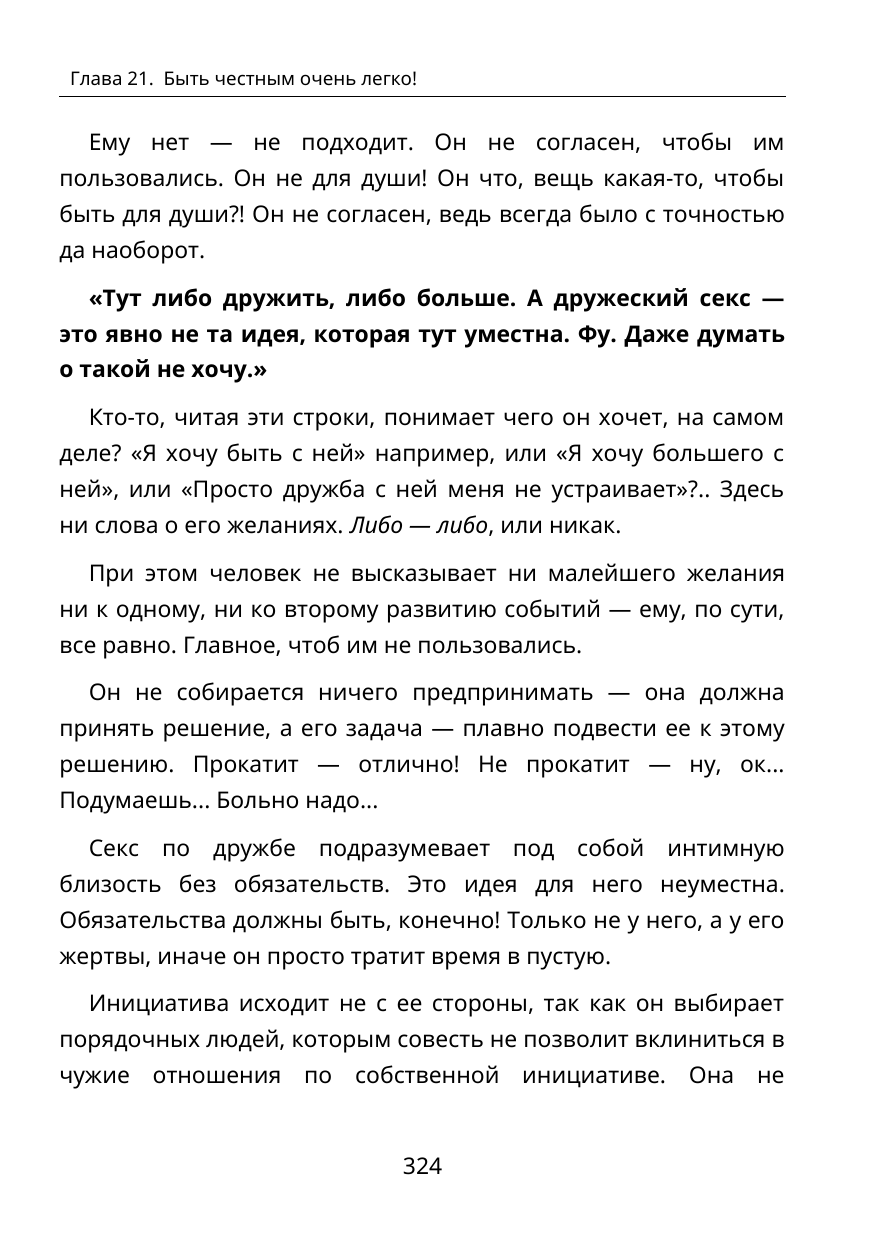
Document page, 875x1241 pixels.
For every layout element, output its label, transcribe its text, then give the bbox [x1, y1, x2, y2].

text Ему нет — не подходит. Он не согласен, чтобы им пользовались. Он не для души! Он что, вещь какая-то, чтобы быть для души?! Он не согласен, ведь всегда было с точностью да наоборот. [59, 126, 786, 265]
text При этом человек не высказывает ни малейшего желания ни к одному, ни ко второму развитию событий — ему, по сути, все равно. Главное, чтоб им не пользовались. [59, 557, 786, 660]
text Инициатива исходит не с ее стороны, так как он выбирает порядочных людей, которым совесть не позволит вклиниться в чужие отношения по собственной инициативе. Она не [59, 987, 786, 1090]
text «Тут либо дружить, либо больше. А дружеский секс — это явно не та идея, которая тут уместна. Фу. Даже думать о такой не хочу.» [59, 282, 786, 385]
text Кто-то, читая эти строки, понимает чего он хочет, на самом деле? «Я хочу быть с ней» например, или «Я хочу большего с ней», или «Просто дружба с ней меня не устраивает»?.. Здесь ни слова о его желаниях. Либо — либо, или никак. [59, 401, 786, 540]
text Секс по дружбе подразумевает под собой интимную близость без обязательств. Это идея для него неуместна. Обязательства должны быть, конечно! Только не у него, а у его жертвы, иначе он просто тратит время в пустую. [59, 832, 786, 971]
text Он не собирается ничего предпринимать — она должна принять решение, а его задача — плавно подвести ее к этому решению. Прокатит — отлично! Не прокатит — ну, ок... Подумаешь... Больно надо... [59, 676, 786, 815]
